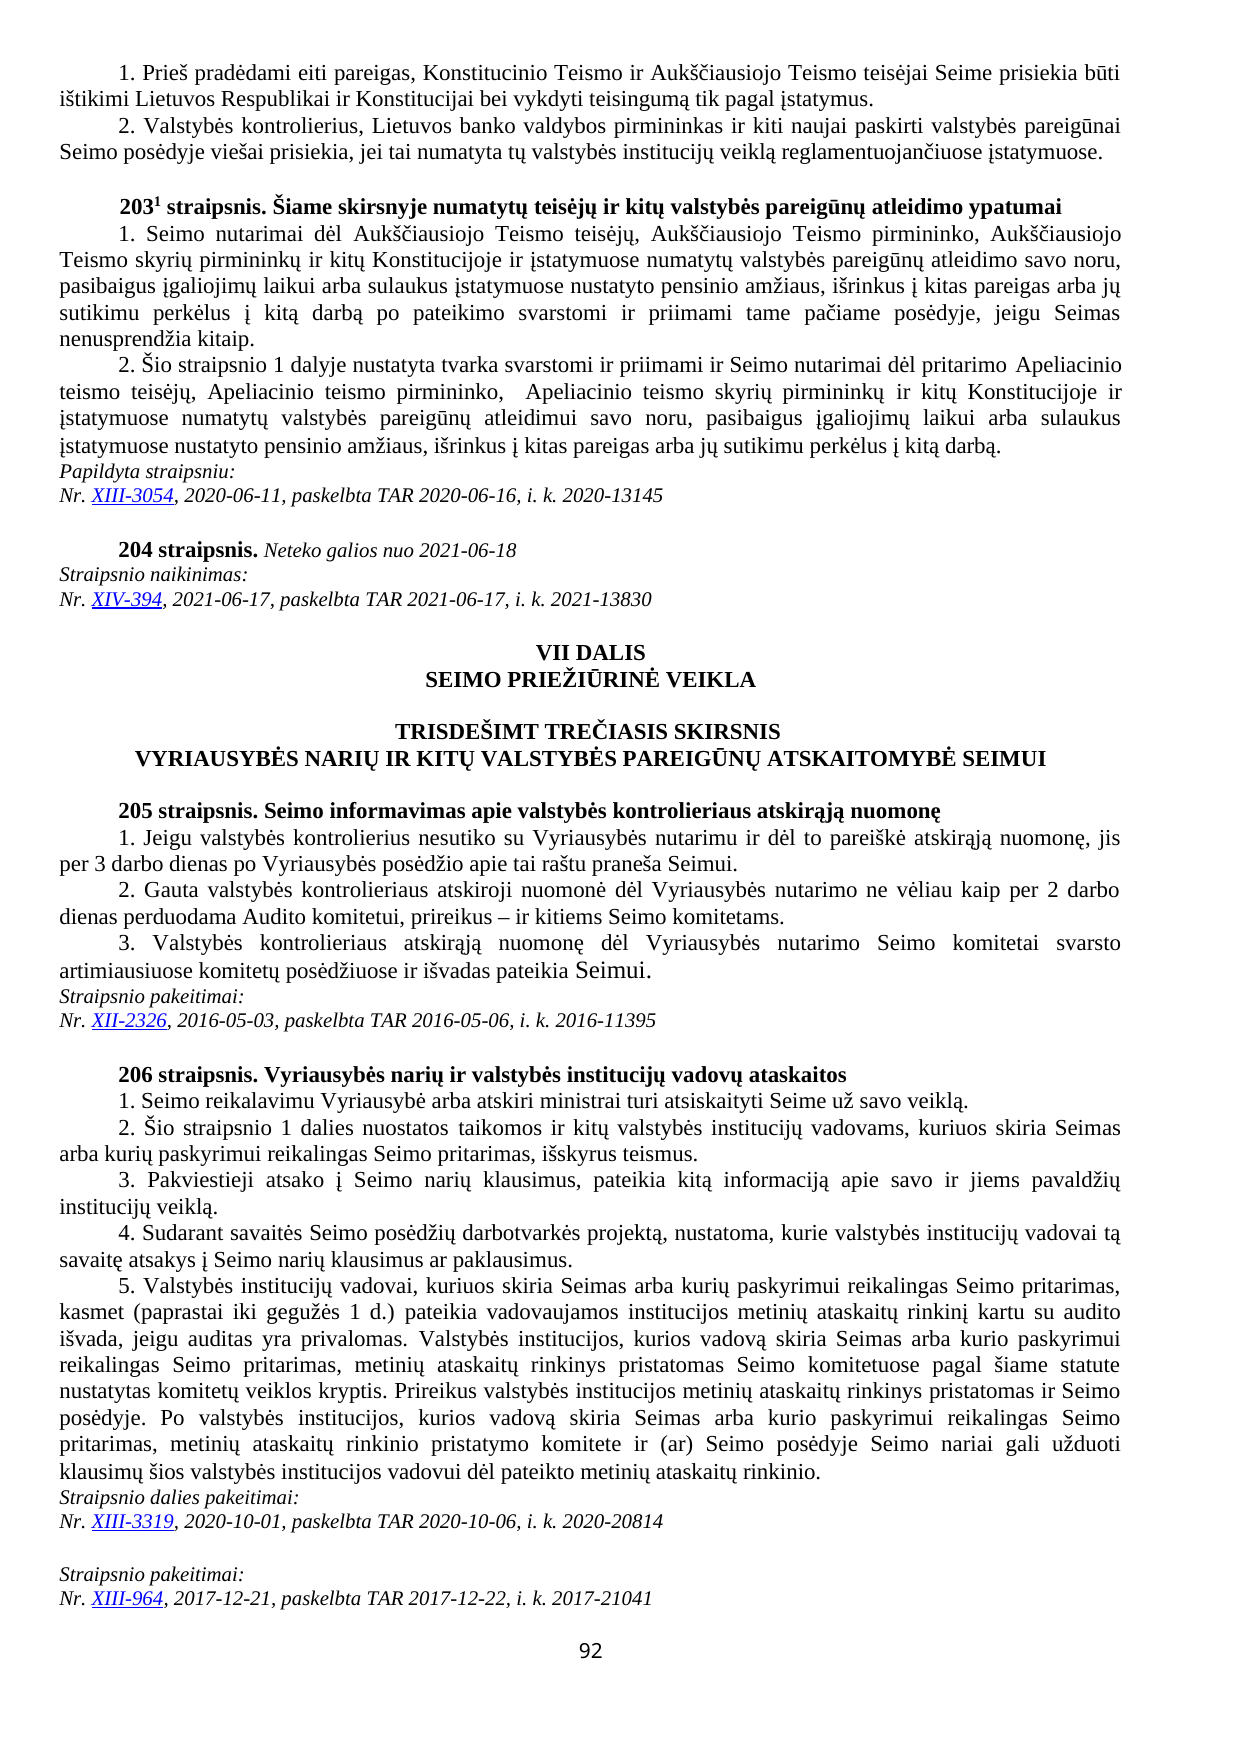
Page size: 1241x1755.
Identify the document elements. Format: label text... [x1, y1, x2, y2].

text 3. Valstybės kontrolieriaus atskirąją nuomonę dėl Vyriausybės nutarimo Seimo komitetai svarsto artimiausiuose komitetų posėdžiuose ir išvadas pateikia Seimui. [59, 929, 1122, 984]
text 206 straipsnis. Vyriausybės narių ir valstybės institucijų vadovų ataskaitos [59, 1061, 1122, 1087]
text 4. Sudarant savaitės Seimo posėdžių darbotvarkės projektą, nustatoma, kurie valstybės institucijų vadovai tą savaitę atsakys į Seimo narių klausimus ar paklausimus. [59, 1219, 1122, 1272]
text 205 straipsnis. Seimo informavimas apie valstybės kontrolieriaus atskirąją nuomonę [118, 797, 1122, 824]
text SEIMO PRIEŽIŪRINĖ VEIKLA [59, 666, 1122, 692]
text 3. Pakviestieji atsako į Seimo narių klausimus, pateikia kitą informaciją apie savo ir jiems pavaldžių institucijų veiklą. [59, 1167, 1122, 1219]
text Nr. XIII-3319, 2020-10-01, paskelbta TAR 2020-10-06, i. k. 2020-20814 [59, 1509, 1122, 1533]
text 2031 straipsnis. Šiame skirsnyje numatytų teisėjų ir kitų valstybės pareigūnų atleidimo ypatumai [119, 193, 1122, 219]
text 1. Prieš pradėdami eiti pareigas, Konstitucinio Teismo ir Aukščiausiojo Teismo teisėjai Seime prisiekia būti ištikimi Lietuvos Respublikai ir Konstitucijai bei vykdyti teisingumą tik pagal įstatymus. [59, 59, 1122, 112]
text Straipsnio dalies pakeitimai: [59, 1485, 1122, 1509]
text Nr. XIV-394, 2021-06-17, paskelbta TAR 2021-06-17, i. k. 2021-13830 [59, 586, 1122, 611]
text Straipsnio pakeitimai: [59, 1562, 1122, 1586]
text VII DALIS [59, 639, 1122, 666]
text Straipsnio naikinimas: [59, 562, 1122, 586]
text VYRIAUSYBĖS NARIŲ IR KITŲ VALSTYBĖS PAREIGŪNŲ ATSKAITOMYBĖ SEIMUI [59, 745, 1122, 771]
text 204 straipsnis. Neteko galios nuo 2021-06-18 [59, 536, 1122, 562]
text 5. Valstybės institucijų vadovai, kuriuos skiria Seimas arba kurių paskyrimui reikalingas Seimo pritarimas, kasmet (paprastai iki gegužės 1 d.) pateikia vadovaujamos institucijos metinių ataskaitų rinkinį kartu su audito išvada, jeigu auditas yra privalomas. Valstybės institucijos, kurios vadovą skiria Seimas arba kurio paskyrimui reikalingas Seimo pritarimas, metinių ataskaitų rinkinys pristatomas Seimo komitetuose pagal šiame statute nustatytas komitetų veiklos kryptis. Prireikus valstybės institucijos metinių ataskaitų rinkinys pristatomas ir Seimo posėdyje. Po valstybės institucijos, kurios vadovą skiria Seimas arba kurio paskyrimui reikalingas Seimo pritarimas, metinių ataskaitų rinkinio pristatymo komitete ir (ar) Seimo posėdyje Seimo nariai gali užduoti klausimų šios valstybės institucijos vadovui dėl pateikto metinių ataskaitų rinkinio. [59, 1272, 1122, 1485]
text 2. Šio straipsnio 1 dalies nuostatos taikomos ir kitų valstybės institucijų vadovams, kuriuos skiria Seimas arba kurių paskyrimui reikalingas Seimo pritarimas, išskyrus teismus. [59, 1114, 1122, 1167]
text Papildyta straipsniu: [59, 459, 1122, 483]
text Nr. XIII-964, 2017-12-21, paskelbta TAR 2017-12-22, i. k. 2017-21041 [59, 1586, 1122, 1610]
text TRISDEŠIMT TREČIASIS SKIRSNIS [59, 718, 1122, 745]
text 2. Šio straipsnio 1 dalyje nustatyta tvarka svarstomi ir priimami ir Seimo nutarimai dėl pritarimo Apeliacinio teismo teisėjų, Apeliacinio teismo pirmininko, Apeliacinio teismo skyrių pirmininkų ir kitų Konstitucijoje ir įstatymuose numatytų valstybės pareigūnų atleidimui savo noru, pasibaigus įgaliojimų laikui arba sulaukus įstatymuose nustatyto pensinio amžiaus, išrinkus į kitas pareigas arba jų sutikimu perkėlus į kitą darbą. [59, 351, 1122, 459]
text Nr. XIII-3054, 2020-06-11, paskelbta TAR 2020-06-16, i. k. 2020-13145 [59, 483, 1122, 507]
text 1. Seimo nutarimai dėl Aukščiausiojo Teismo teisėjų, Aukščiausiojo Teismo pirmininko, Aukščiausiojo Teismo skyrių pirmininkų ir kitų Konstitucijoje ir įstatymuose numatytų valstybės pareigūnų atleidimo savo noru, pasibaigus įgaliojimų laikui arba sulaukus įstatymuose nustatyto pensinio amžiaus, išrinkus į kitas pareigas arba jų sutikimu perkėlus į kitą darbą po pateikimo svarstomi ir priimami tame pačiame posėdyje, jeigu Seimas nenusprendžia kitaip. [59, 219, 1122, 351]
text 1. Seimo reikalavimu Vyriausybė arba atskiri ministrai turi atsiskaityti Seime už savo veiklą. [59, 1087, 1122, 1114]
text 2. Gauta valstybės kontrolieriaus atskiroji nuomonė dėl Vyriausybės nutarimo ne vėliau kaip per 2 darbo dienas perduodama Audito komitetui, prireikus – ir kitiems Seimo komitetams. [59, 876, 1122, 929]
text Straipsnio pakeitimai: [59, 984, 1122, 1008]
text 2. Valstybės kontrolierius, Lietuvos banko valdybos pirmininkas ir kiti naujai paskirti valstybės pareigūnai Seimo posėdyje viešai prisiekia, jei tai numatyta tų valstybės institucijų veiklą reglamentuojančiuose įstatymuose. [59, 112, 1122, 164]
text Nr. XII-2326, 2016-05-03, paskelbta TAR 2016-05-06, i. k. 2016-11395 [59, 1008, 1122, 1032]
text 1. Jeigu valstybės kontrolierius nesutiko su Vyriausybės nutarimu ir dėl to pareiškė atskirąją nuomonę, jis per 3 darbo dienas po Vyriausybės posėdžio apie tai raštu praneša Seimui. [59, 824, 1122, 876]
